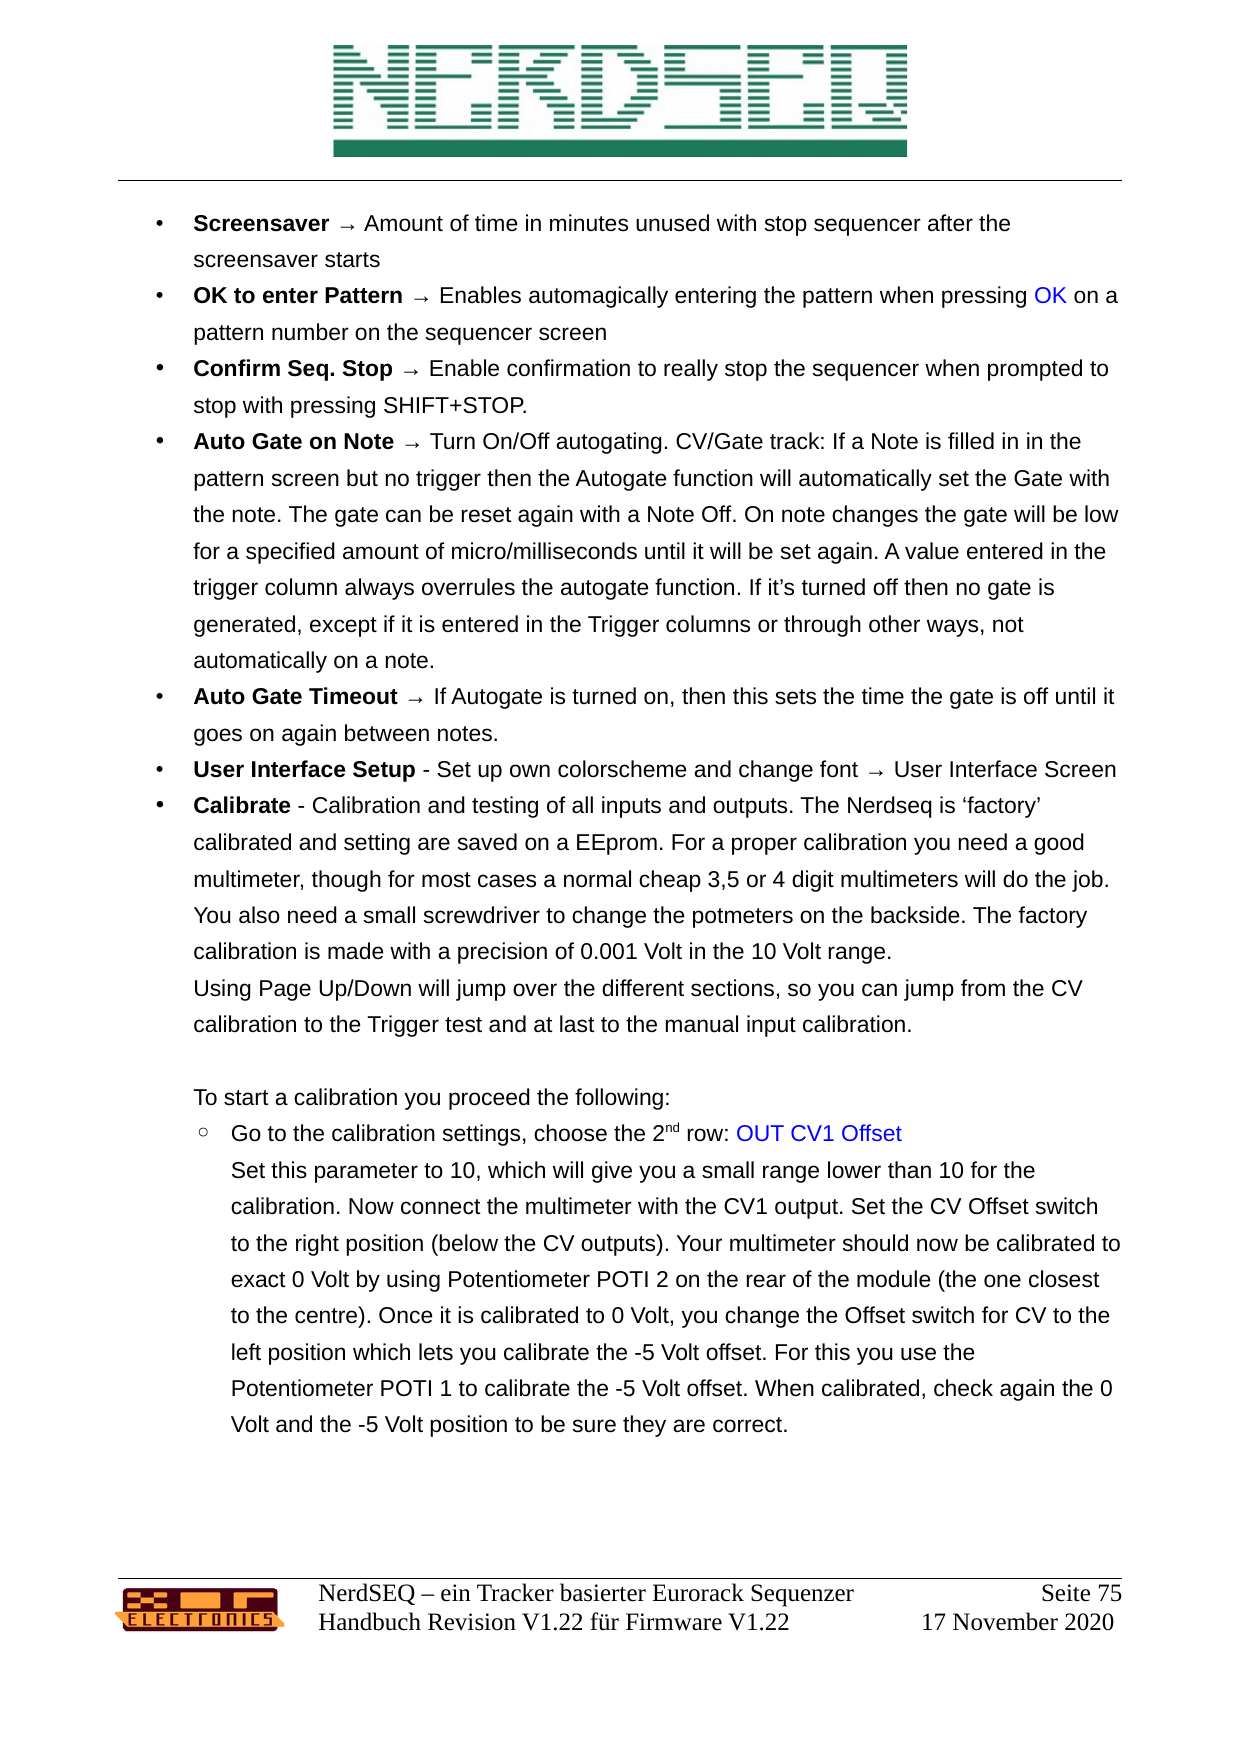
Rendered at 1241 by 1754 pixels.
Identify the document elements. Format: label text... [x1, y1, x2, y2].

list Using Page Up/Down will jump over the different sections, so you can jump from the CV calibration to the Trigger test and at last to the manual input calibration. [156, 974, 1122, 1037]
list Go to the calibration settings, choose the 2nd row: OUT CV1 Offset Set this parameter to 10, which will give you a small range lower than 10 for the calibration. Now connect the multimeter with the CV1 output. Set the CV Offset switch to the right position (below the CV outputs). Your multimeter should now be calibrated to exact 0 Volt by using Potentiometer POTI 2 on the rear of the module (the one closest to the centre). Once it is calibrated to 0 Volt, you change the Offset switch for CV to the left position which lets you calibrate the -5 Volt offset. For this you use the Potentiometer POTI 1 to calibrate the -5 Volt offset. When calibrated, check again the 0 Volt and the -5 Volt position to be sure they are correct. [193, 1120, 1122, 1438]
list OK to enter Pattern → Enables automagically entering the pattern when pressing OK on a pattern number on the sequencer screen [156, 282, 1122, 345]
text To start a calibration you proceed the following: [118, 1084, 1122, 1110]
list Calibrate - Calibration and testing of all inputs and outputs. The Nerdseq is ‘factory’ calibrated and setting are saved on a EEprom. For a proper calibration you need a good multimeter, though for most cases a normal cheap 3,5 or 4 digit multimeters will do the job. You also need a small screwdriver to change the potmeters on the backside. The factory calibration is made with a precision of 0.001 Volt in the 10 Volt range. [156, 792, 1122, 964]
list User Interface Setup - Set up own colorscheme and change font → User Interface Screen [156, 756, 1122, 782]
list Auto Gate on Note → Turn On/Off autogating. CV/Gate track: If a Note is filled in in the pattern screen but no trigger then the Autogate function will automatically set the Gate with the note. The gate can be reset again with a Note Off. On note changes the gate will be low for a specified amount of micro/milliseconds until it will be set again. A value entered in the trigger column always overrules the autogate function. If it’s turned off then no gate is generated, except if it is entered in the Trigger columns or through other ways, not automatically on a note. [156, 428, 1122, 673]
list Screensaver → Amount of time in minutes unused with stop sequencer after the screensaver starts [156, 209, 1122, 272]
picture [333, 45, 908, 157]
list Auto Gate Timeout → If Autogate is turned on, then this sets the time the gate is off until it goes on again between notes. [156, 683, 1122, 746]
picture [115, 1584, 285, 1634]
list Confirm Seq. Stop → Enable confirmation to really stop the sequencer when prompted to stop with pressing SHIFT+STOP. [156, 355, 1122, 418]
